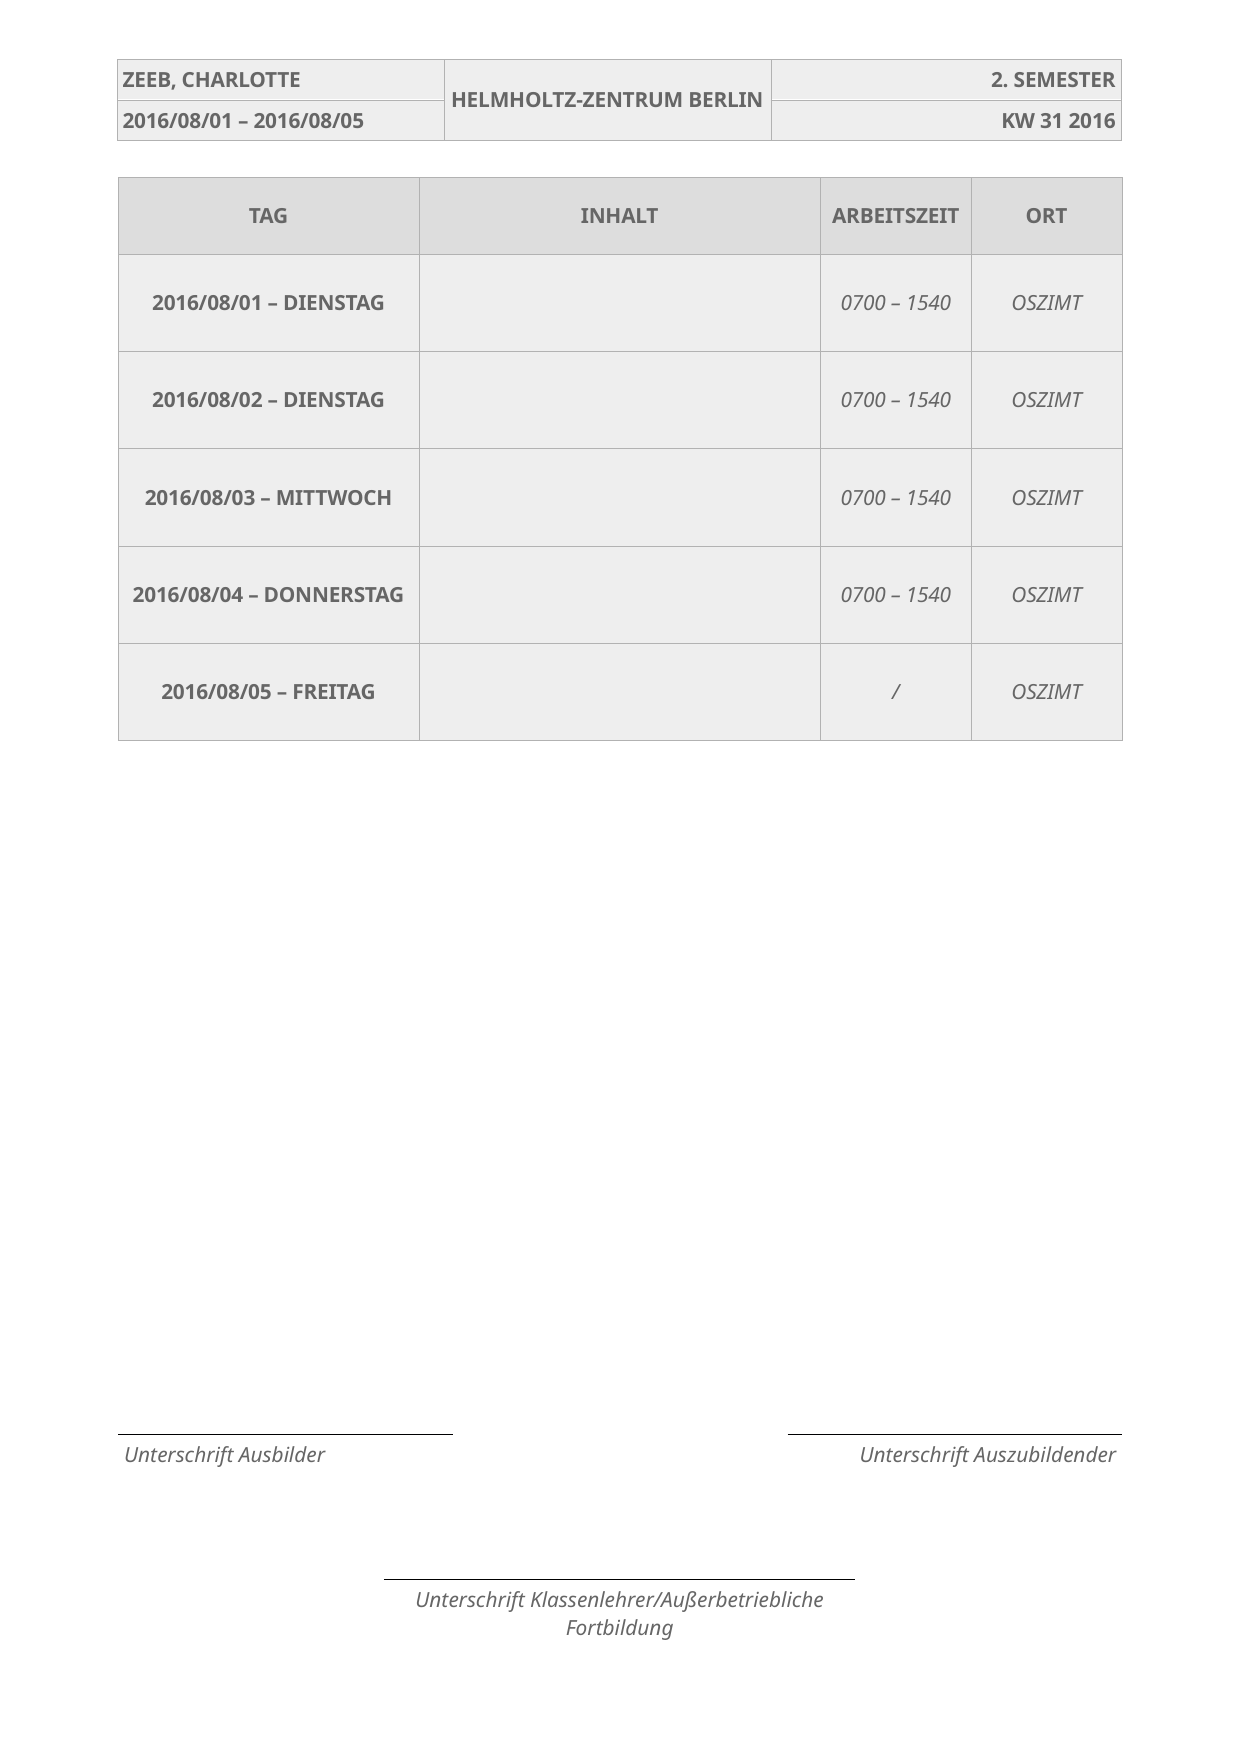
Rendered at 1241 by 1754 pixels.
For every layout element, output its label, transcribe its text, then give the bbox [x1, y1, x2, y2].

table_cell 2016/08/02 – DIENSTAG [119, 352, 419, 448]
table_cell [420, 547, 820, 643]
table_cell [420, 644, 820, 740]
table_cell [420, 449, 820, 546]
table_cell 2016/08/03 – MITTWOCH [119, 449, 419, 546]
table_cell OSZIMT [972, 449, 1122, 546]
table_cell OSZIMT [972, 255, 1122, 351]
table_header INHALT [420, 178, 820, 254]
table_cell / [821, 644, 971, 740]
table_cell 0700 – 1540 [821, 449, 971, 546]
table_cell [420, 352, 820, 448]
table_cell 2016/08/05 – FREITAG [119, 644, 419, 740]
table_header ARBEITSZEIT [821, 178, 971, 254]
table_cell 2016/08/01 – DIENSTAG [119, 255, 419, 351]
table_header ORT [972, 178, 1122, 254]
table_cell 0700 – 1540 [821, 547, 971, 643]
table_cell 0700 – 1540 [821, 255, 971, 351]
table_cell 0700 – 1540 [821, 352, 971, 448]
table_cell OSZIMT [972, 352, 1122, 448]
table_cell 2016/08/04 – DONNERSTAG [119, 547, 419, 643]
table_cell OSZIMT [972, 644, 1122, 740]
table_cell OSZIMT [972, 547, 1122, 643]
table_cell [420, 255, 820, 351]
table_header TAG [119, 178, 419, 254]
